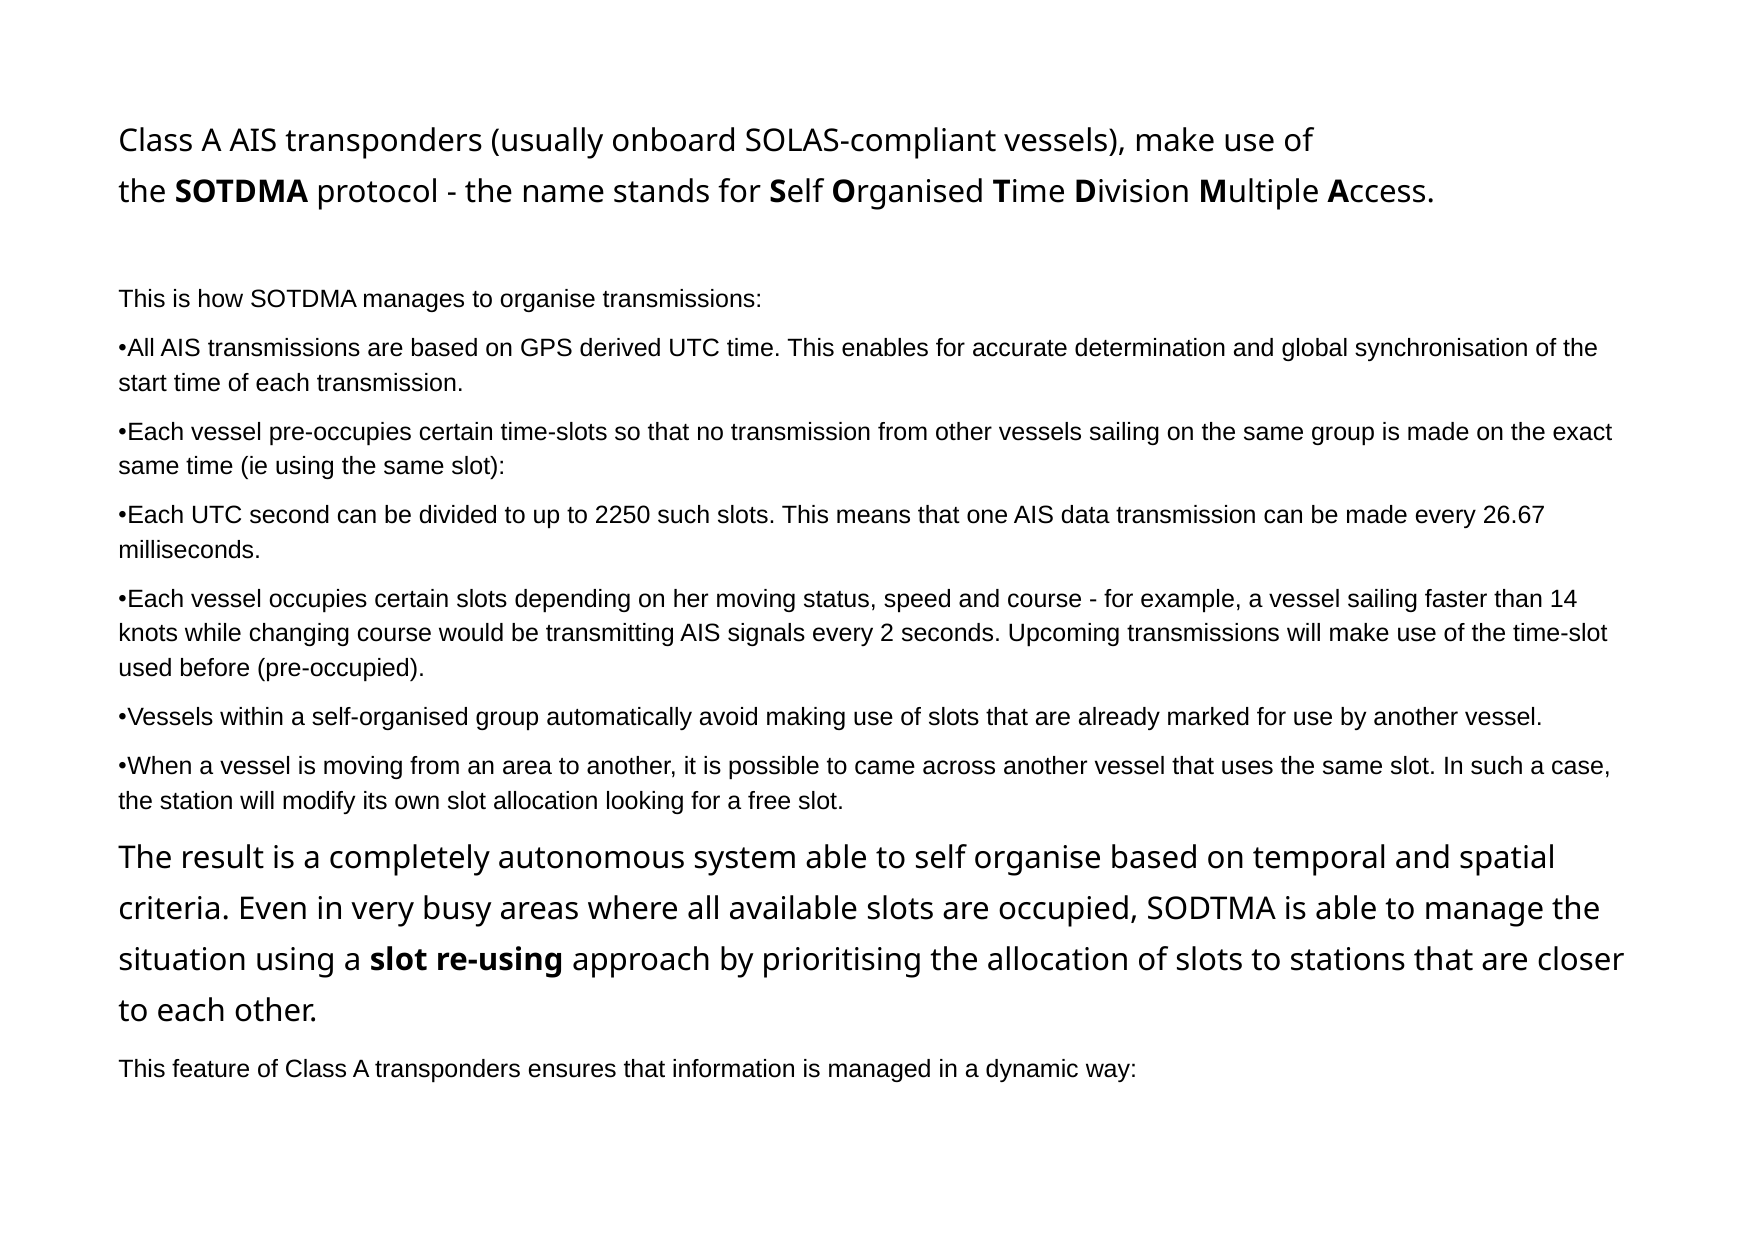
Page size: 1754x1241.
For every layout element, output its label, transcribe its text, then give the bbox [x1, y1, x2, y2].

list Vessels within a self-organised group automatically avoid making use of slots that are already marked for use by another vessel. [118, 702, 1636, 731]
list When a vessel is moving from an area to another, it is possible to came across another vessel that uses the same slot. In such a case, the station will modify its own slot allocation looking for a free slot. [118, 751, 1636, 814]
text The result is a completely autonomous system able to self organise based on temporal and spatial criteria. Even in very busy areas where all available slots are occupied, SODTMA is able to manage the situation using a slot re-using approach by prioritising the allocation of slots to stations that are closer to each other. [118, 835, 1636, 1031]
list Each UTC second can be divided to up to 2250 such slots. This means that one AIS data transmission can be made every 26.67 milliseconds. [118, 500, 1636, 563]
list Each vessel pre-occupies certain time-slots so that no transmission from other vessels sailing on the same group is made on the exact same time (ie using the same slot): [118, 417, 1636, 480]
list Each vessel occupies certain slots depending on her moving status, speed and course - for example, a vessel sailing faster than 14 knots while changing course would be transmitting AIS signals every 2 seconds. Upcoming transmissions will make use of the time-slot used before (pre-occupied). [118, 584, 1636, 682]
text This is how SOTDMA manages to organise transmissions: [118, 284, 1636, 313]
text This feature of Class A transponders ensures that information is managed in a dynamic way: [118, 1053, 1636, 1082]
text Class A AIS transponders (usually onboard SOLAS-compliant vessels), make use of the SOTDMA protocol - the name stands for Self Organised Time Division Multiple Access. [118, 118, 1636, 212]
list All AIS transmissions are based on GPS derived UTC time. This enables for accurate determination and global synchronisation of the start time of each transmission. [118, 333, 1636, 396]
